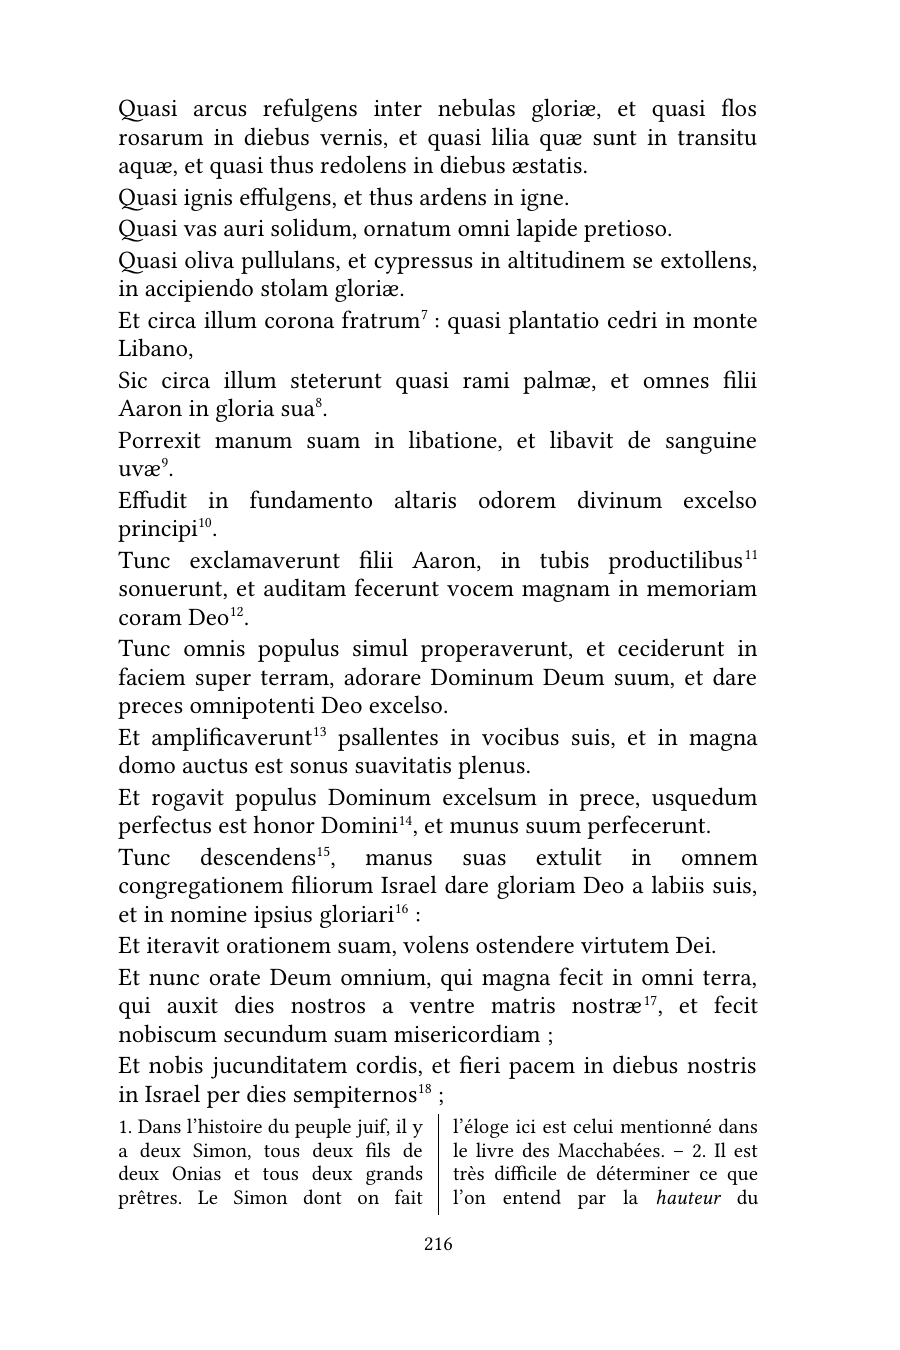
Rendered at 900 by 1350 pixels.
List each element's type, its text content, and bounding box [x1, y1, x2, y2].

text Et rogavit populus Dominum excelsum in prece, usquedum perfectus est honor Domini14, et munus suum perfecerunt. [118, 783, 758, 840]
text Et circa illum corona fratrum7 : quasi plantatio cedri in monte Libano, [118, 306, 758, 363]
text Quasi oliva pullulans, et cypressus in altitudinem se extollens, in accipiendo stolam gloriæ. [118, 246, 758, 303]
text Quasi vas auri solidum, ornatum omni lapide pretioso. [118, 214, 758, 243]
text Porrexit manum suam in libatione, et libavit de sanguine uvæ9. [118, 426, 758, 483]
text Quasi ignis effulgens, et thus ardens in igne. [118, 183, 758, 212]
text Et nobis jucunditatem cordis, et fieri pacem in diebus nostris in Israel per dies sempiternos18 ; [118, 1052, 758, 1109]
text Tunc omnis populus simul properaverunt, et ceciderunt in faciem super terram, adorare Dominum Deum suum, et dare preces omnipotenti Deo excelso. [118, 634, 758, 720]
text Et nunc orate Deum omnium, qui magna fecit in omni terra, qui auxit dies nostros a ventre matris nostræ17, et fecit nobiscum secundum suam misericordiam ; [118, 963, 758, 1049]
text Et amplificaverunt13 psallentes in vocibus suis, et in magna domo auctus est sonus suavitatis plenus. [118, 723, 758, 780]
text l’éloge ici est celui mentionné dans le livre des Macchabées. – 2. Il est très difficile de déterminer ce que l’on entend par la hauteur du [453, 1114, 758, 1209]
text Tunc exclamaverunt filii Aaron, in tubis productilibus11 sonuerunt, et auditam fecerunt vocem magnam in memoriam coram Deo12. [118, 546, 758, 632]
text Quasi arcus refulgens inter nebulas gloriæ, et quasi flos rosarum in diebus vernis, et quasi lilia quæ sunt in transitu aquæ, et quasi thus redolens in diebus æstatis. [118, 94, 758, 180]
text Effudit in fundamento altaris odorem divinum excelso principi10. [118, 486, 758, 543]
text Et iteravit orationem suam, volens ostendere virtutem Dei. [118, 932, 758, 960]
text Sic circa illum steterunt quasi rami palmæ, et omnes filii Aaron in gloria sua8. [118, 366, 758, 423]
text Tunc descendens15, manus suas extulit in omnem congregationem filiorum Israel dare gloriam Deo a labiis suis, et in nomine ipsius gloriari16 : [118, 843, 758, 929]
text 1. Dans l’histoire du peuple juif, il y a deux Simon, tous deux fils de deux Onias et tous deux grands prêtres. Le Simon dont on fait [118, 1114, 423, 1209]
